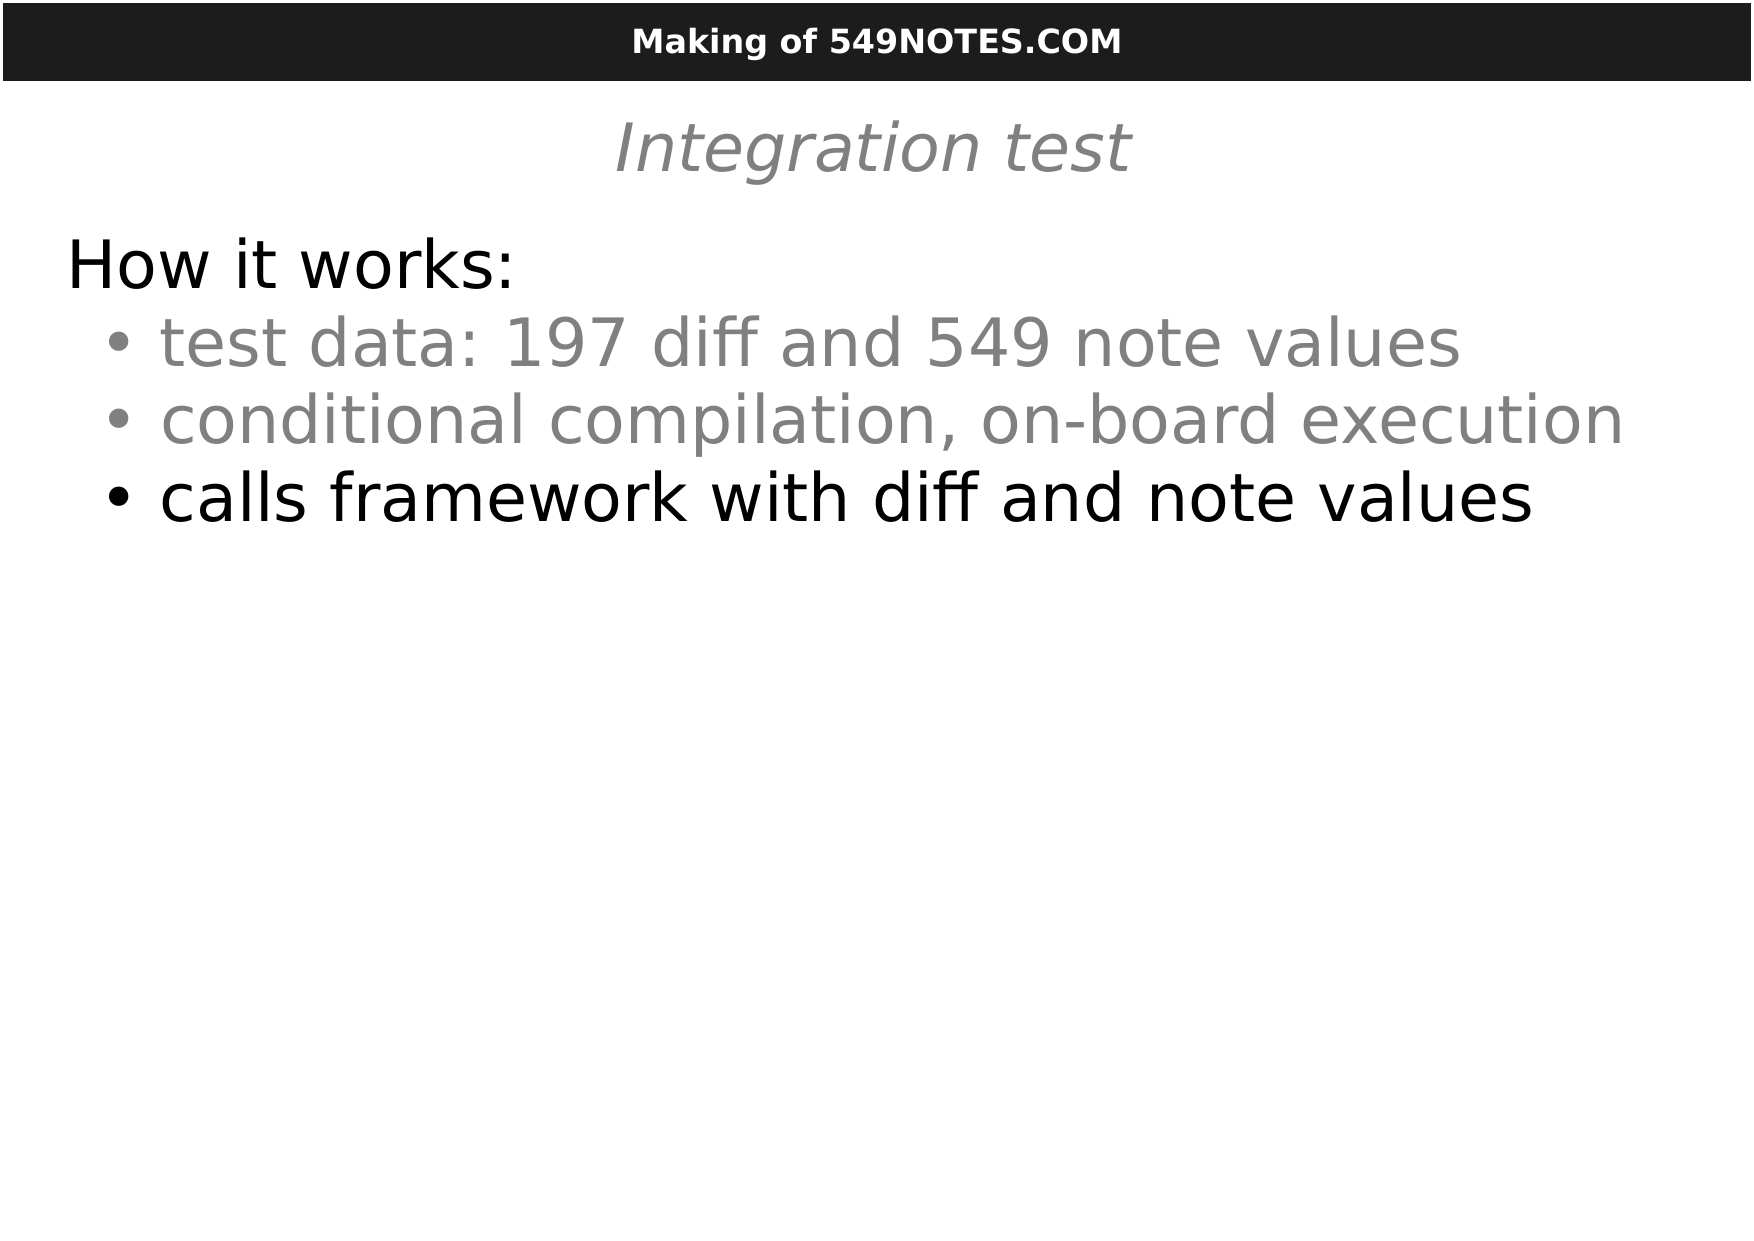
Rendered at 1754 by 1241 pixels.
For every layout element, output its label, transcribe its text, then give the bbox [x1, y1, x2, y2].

text How it works: [3, 226, 1751, 304]
text • calls framework with diff and note values [3, 459, 1751, 537]
text • test data: 197 diff and 549 note values [3, 304, 1751, 382]
text • conditional compilation, on-board execution [3, 382, 1751, 459]
text Integration test [3, 110, 1751, 188]
